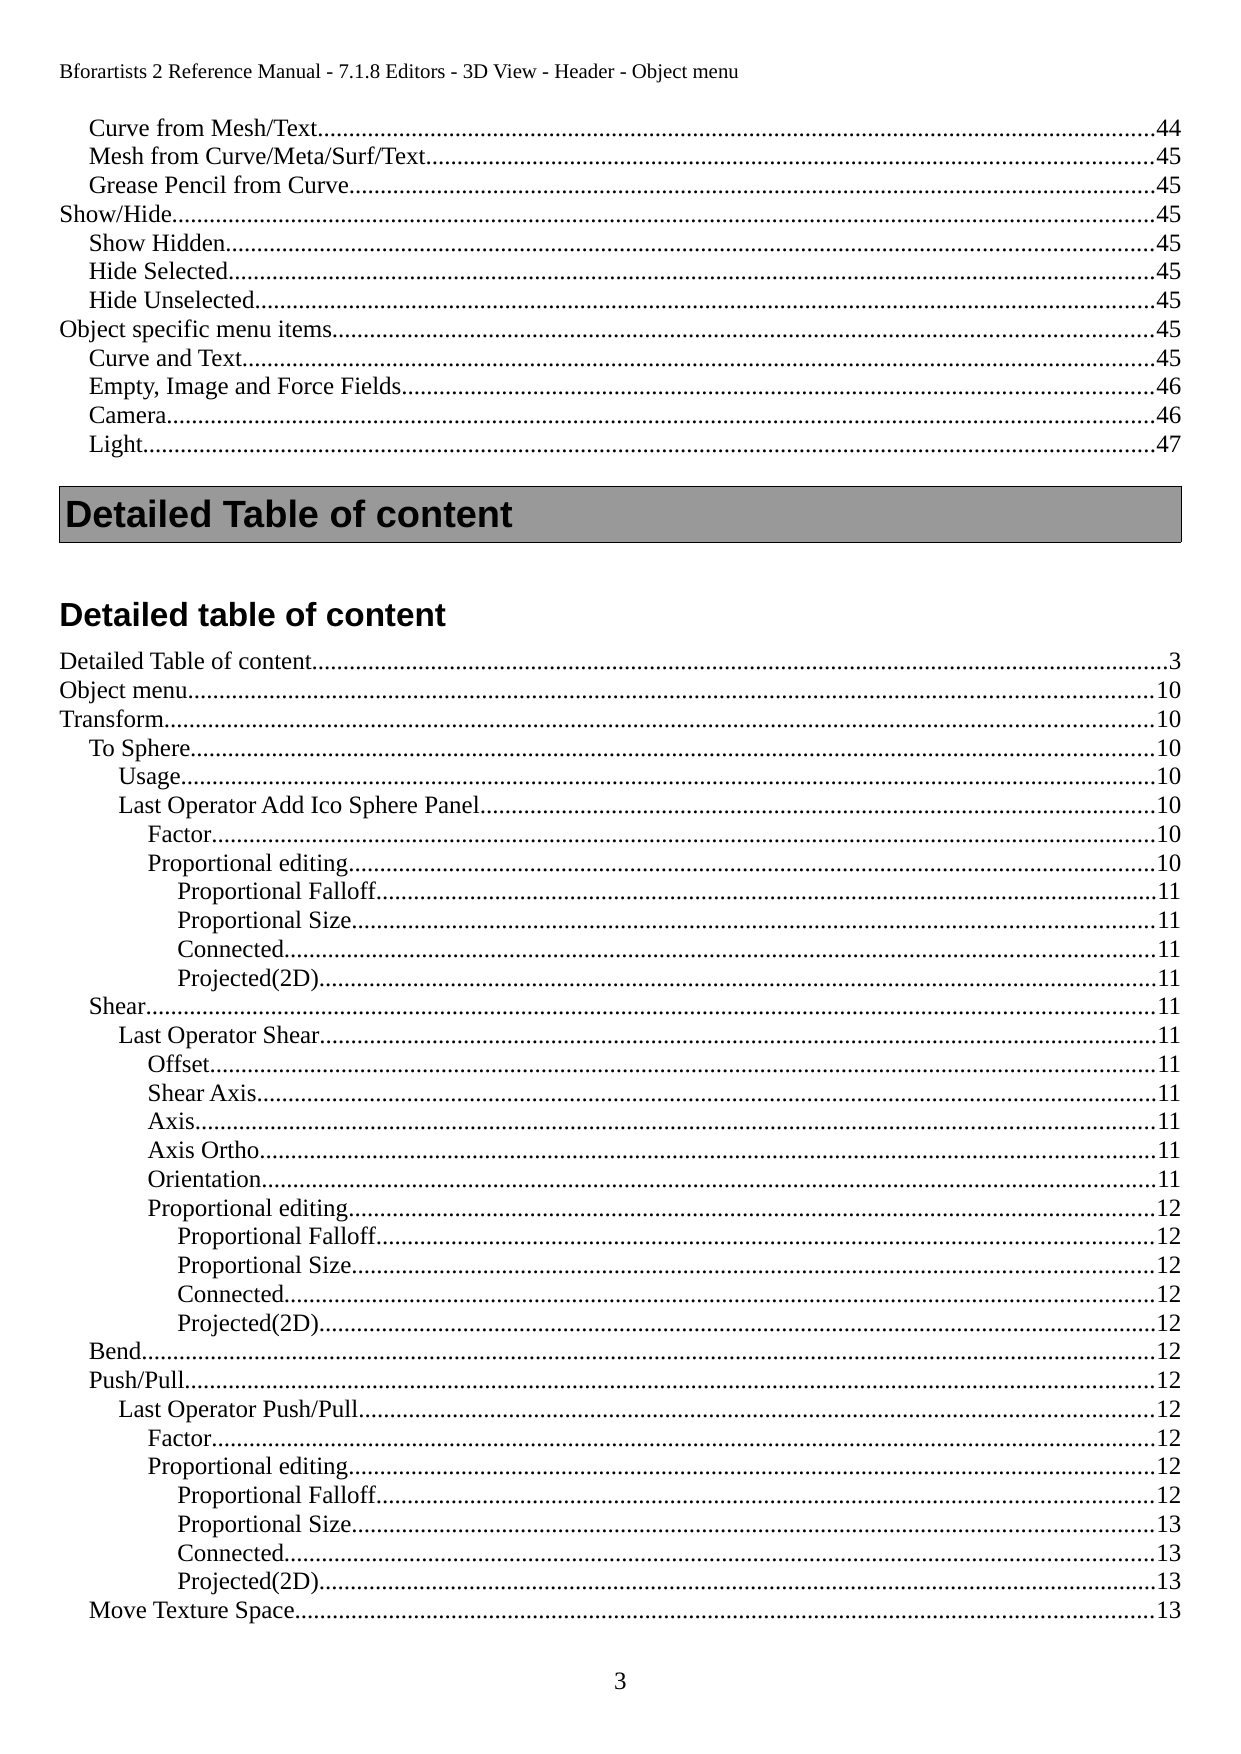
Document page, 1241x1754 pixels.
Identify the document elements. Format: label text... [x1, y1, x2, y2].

subtitle Detailed table of content [59, 595, 1181, 634]
text Proportional editing 10 [147, 848, 1181, 876]
text Transform 10 [59, 704, 1181, 733]
text Last Operator Push/Pull 12 [118, 1394, 1181, 1423]
text Usage 10 [118, 761, 1181, 790]
text Show/Hide 45 [59, 199, 1181, 228]
text Projected(2D) 11 [177, 963, 1181, 991]
table_header Detailed Table of content [60, 487, 1181, 542]
text Empty, Image and Force Fields 46 [88, 371, 1181, 400]
text Show Hidden 45 [88, 228, 1181, 256]
text Bend 12 [88, 1336, 1181, 1365]
text Factor 10 [147, 819, 1181, 848]
text Offset 11 [147, 1049, 1181, 1078]
text Proportional Falloff 11 [177, 876, 1181, 905]
text Light 47 [88, 429, 1181, 458]
text Proportional Falloff 12 [177, 1221, 1181, 1250]
text Push/Pull 12 [88, 1365, 1181, 1394]
text Proportional Size 13 [177, 1509, 1181, 1538]
text Camera 46 [88, 400, 1181, 429]
text Shear Axis 11 [147, 1078, 1181, 1106]
text Last Operator Add Ico Sphere Panel 10 [118, 790, 1181, 819]
text Detailed Table of content 3 [59, 646, 1181, 675]
text Hide Unselected 45 [88, 285, 1181, 314]
text Connected 13 [177, 1538, 1181, 1566]
text Projected(2D) 12 [177, 1308, 1181, 1336]
text Axis Ortho 11 [147, 1135, 1181, 1164]
text Projected(2D) 13 [177, 1566, 1181, 1595]
text Proportional editing 12 [147, 1193, 1181, 1221]
text Proportional Falloff 12 [177, 1480, 1181, 1509]
text Axis 11 [147, 1106, 1181, 1135]
text Curve from Mesh/Text 44 [88, 113, 1181, 141]
text Object menu 10 [59, 675, 1181, 704]
text Shear 11 [88, 991, 1181, 1020]
text Move Texture Space 13 [88, 1595, 1181, 1624]
text Connected 12 [177, 1279, 1181, 1308]
text Hide Selected 45 [88, 256, 1181, 285]
text Proportional Size 12 [177, 1250, 1181, 1279]
text Mesh from Curve/Meta/Surf/Text 45 [88, 141, 1181, 170]
text Last Operator Shear 11 [118, 1020, 1181, 1049]
text Factor 12 [147, 1423, 1181, 1451]
text Proportional Size 11 [177, 905, 1181, 934]
text Connected 11 [177, 934, 1181, 963]
text Curve and Text 45 [88, 343, 1181, 371]
text To Sphere 10 [88, 733, 1181, 761]
text Grease Pencil from Curve 45 [88, 170, 1181, 199]
text Object specific menu items 45 [59, 314, 1181, 343]
text Proportional editing 12 [147, 1451, 1181, 1480]
text Orientation 11 [147, 1164, 1181, 1193]
